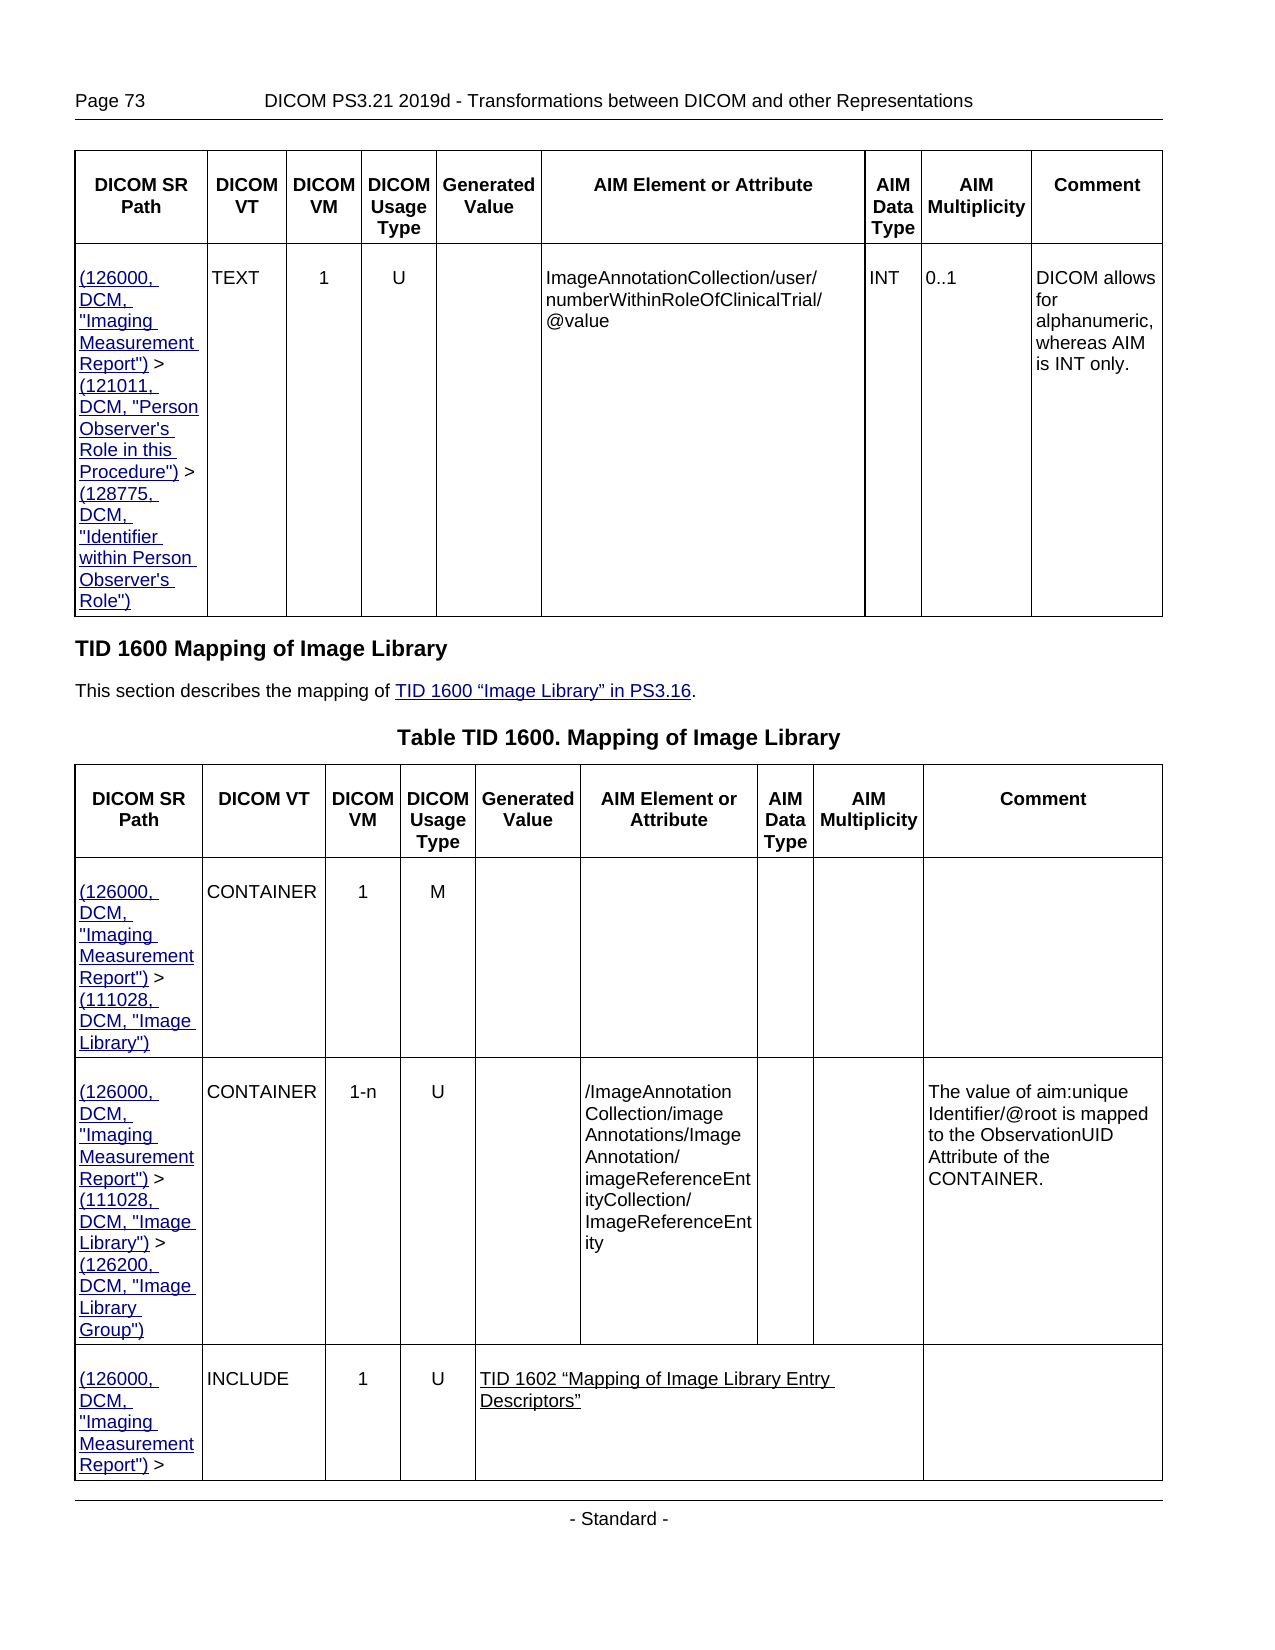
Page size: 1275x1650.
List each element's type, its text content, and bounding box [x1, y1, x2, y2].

table_cell U [362, 244, 436, 616]
table_header AIM Multiplicity [814, 765, 923, 857]
table_cell 1 [287, 244, 361, 616]
table_cell INCLUDE [203, 1345, 325, 1480]
table_cell U [401, 1345, 475, 1480]
table_header DICOM VT [203, 765, 325, 857]
table_cell M [401, 858, 475, 1057]
table_header DICOM VT [208, 151, 286, 243]
table_header Comment [1032, 151, 1162, 243]
table_cell TID 1602 “Mapping of Image Library Entry Descriptors” [476, 1345, 923, 1480]
text This section describes the mapping of TID 1600 “Image Library” in PS3.16. [75, 680, 1162, 702]
table_cell U [401, 1058, 475, 1344]
table_header AIM Element or Attribute [542, 151, 864, 243]
table_cell TEXT [208, 244, 286, 616]
table_cell /Image​Annotation​Collection/​image​Annotations/​Image​Annotation/​imageReferenceEntityCollection/​ImageReferenceEntity [581, 1058, 757, 1344]
table_cell 1 [326, 1345, 400, 1480]
table_cell [924, 1345, 1162, 1480]
table_cell 0..1 [922, 244, 1031, 616]
table_cell DICOM allows for alphanumeric, whereas AIM is INT only. [1032, 244, 1162, 616]
table_header DICOM SR Path [76, 765, 202, 857]
table_header DICOM Usage Type [362, 151, 436, 243]
table_header AIM Multiplicity [922, 151, 1031, 243]
table_cell (126000, DCM, "Imaging Measurement Report") > [76, 1345, 202, 1480]
table_cell The value of aim:unique​Identifier/@root is mapped to the Observation​UID Attribute of the CONTAINER. [924, 1058, 1162, 1344]
table_cell (126000, DCM, "Imaging Measurement Report") > (111028, DCM, "Image Library") [76, 858, 202, 1057]
table_cell [437, 244, 541, 616]
table_header AIM Element or Attribute [581, 765, 757, 857]
table_header AIM Data Type [758, 765, 813, 857]
table_cell CONTAINER [203, 1058, 325, 1344]
table_cell [814, 1058, 923, 1344]
table_header DICOM VM [287, 151, 361, 243]
table_header AIM Data Type [866, 151, 921, 243]
table_cell INT [866, 244, 921, 616]
table_cell [476, 858, 580, 1057]
table_header DICOM Usage Type [401, 765, 475, 857]
table_cell (126000, DCM, "Imaging Measurement Report") > (111028, DCM, "Image Library") > (126200, DCM, "Image Library Group") [76, 1058, 202, 1344]
table_cell [758, 858, 813, 1057]
table_cell Image​Annotation​​Collection/​user/​numberWithinRoleOfClinicalTrial/​@value [542, 244, 864, 616]
table_cell 1 [326, 858, 400, 1057]
table_cell [476, 1058, 580, 1344]
table_header DICOM VM [326, 765, 400, 857]
table_cell [758, 1058, 813, 1344]
table_cell [924, 858, 1162, 1057]
table_header DICOM SR Path [76, 151, 207, 243]
table_cell [814, 858, 923, 1057]
table_cell (126000, DCM, "Imaging Measurement Report") > (121011, DCM, "Person Observer's Role in this Procedure") > (128775, DCM, "Identifier within Person Observer's Role") [76, 244, 207, 616]
table_cell CONTAINER [203, 858, 325, 1057]
text TID 1600 Mapping of Image Library [75, 636, 1162, 662]
table_header Comment [924, 765, 1162, 857]
table_cell 1-n [326, 1058, 400, 1344]
text Table TID 1600. Mapping of Image Library [75, 724, 1162, 750]
table_header Generated Value [476, 765, 580, 857]
table_header Generated Value [437, 151, 541, 243]
table_cell [581, 858, 757, 1057]
